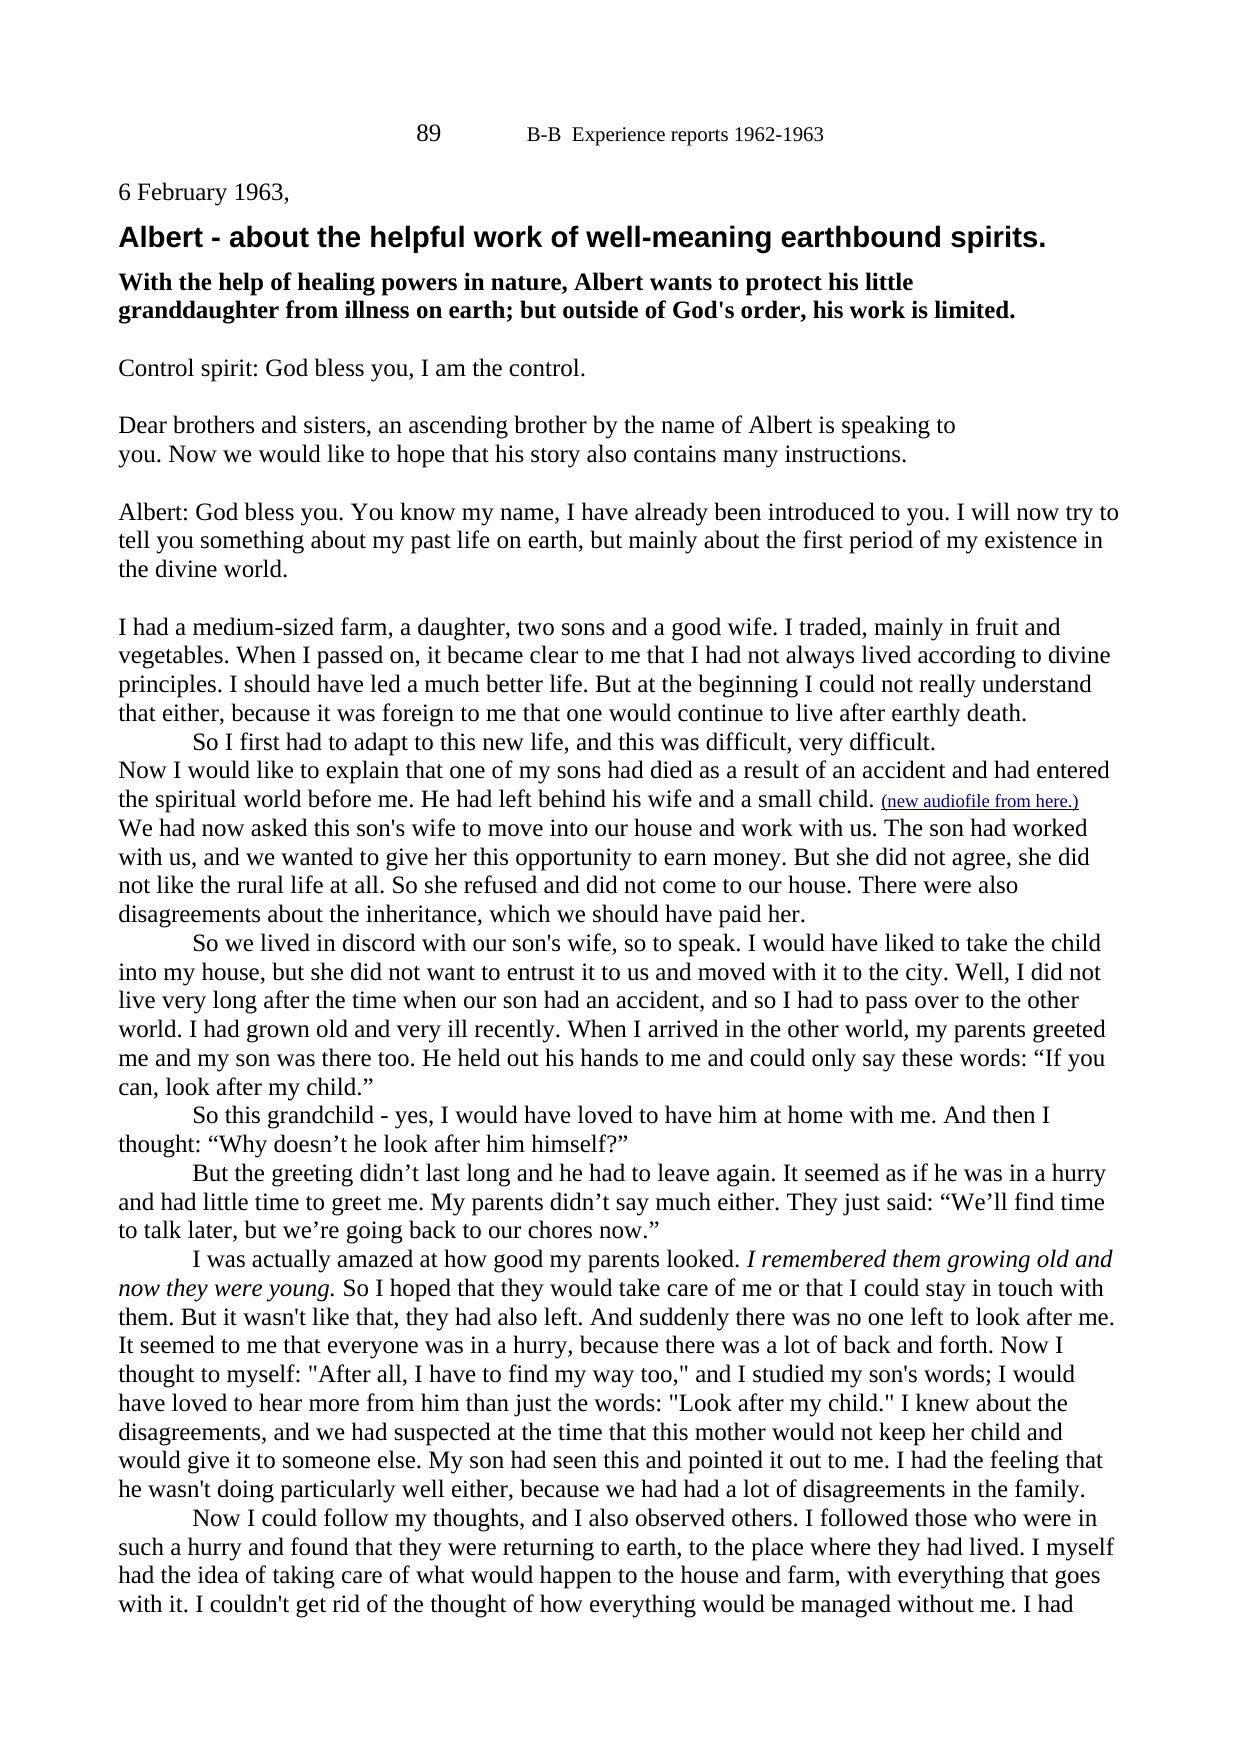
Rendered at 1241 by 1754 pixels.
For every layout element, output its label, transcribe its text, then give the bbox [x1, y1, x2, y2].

text We had now asked this son's wife to move into our house and work with us. The son had worked with us, and we wanted to give her this opportunity to earn money. But she did not agree, she did not like the rural life at all. So she refused and did not come to our house. There were also disagreements about the inheritance, which we should have paid her. [118, 813, 1122, 928]
text So we lived in discord with our son's wife, so to speak. I would have liked to take the child into my house, but she did not want to entrust it to us and moved with it to the city. Well, I did not live very long after the time when our son had an accident, and so I had to pass over to the other world. I had grown old and very ill recently. When I arrived in the other world, my parents greeted me and my son was there too. He held out his hands to me and could only say these words: “If you can, look after my child.” [118, 928, 1122, 1100]
text Control spirit: God bless you, I am the control. [118, 353, 1122, 382]
text So I first had to adapt to this new life, and this was difficult, very difficult. [118, 727, 1122, 755]
text granddaughter from illness on earth; but outside of God's order, his work is limited. [118, 295, 1122, 324]
text you. Now we would like to hope that his story also contains many instructions. [118, 439, 1122, 468]
text Now I would like to explain that one of my sons had died as a result of an accident and had entered the spiritual world before me. He had left behind his wife and a small child. (new audiofile from here.) [118, 755, 1122, 813]
text I was actually amazed at how good my parents looked. I remembered them growing old and now they were young. So I hoped that they would take care of me or that I could stay in touch with them. But it wasn't like that, they had also left. And suddenly there was no one left to look after me. It seemed to me that everyone was in a hurry, because there was a lot of back and forth. Now I thought to myself: "After all, I have to find my way too," and I studied my son's words; I would have loved to hear more from him than just the words: "Look after my child." I knew about the disagreements, and we had suspected at the time that this mother would not keep her child and would give it to someone else. My son had seen this and pointed it out to me. I had the feeling that he wasn't doing particularly well either, because we had had a lot of disagreements in the family. Now I could follow my thoughts, and I also observed others. I followed those who were in such a hurry and found that they were returning to earth, to the place where they had lived. I myself had the idea of ​​taking care of what would happen to the house and farm, with everything that goes with it. I couldn't get rid of the thought of how everything would be managed without me. I had [118, 1244, 1122, 1618]
text Albert: God bless you. You know my name, I have already been introduced to you. I will now try to tell you something about my past life on earth, but mainly about the first period of my existence in the divine world. [118, 497, 1122, 583]
text With the help of healing powers in nature, Albert wants to protect his little [118, 267, 1122, 295]
text So this grandchild - yes, I would have loved to have him at home with me. And then I thought: “Why doesn’t he look after him himself?” [118, 1100, 1122, 1158]
text Dear brothers and sisters, an ascending brother by the name of Albert is speaking to [118, 410, 1122, 439]
subtitle Albert - about the helpful work of well-meaning earthbound spirits. [118, 220, 1122, 254]
text I had a medium-sized farm, a daughter, two sons and a good wife. I traded, mainly in fruit and vegetables. When I passed on, it became clear to me that I had not always lived according to divine principles. I should have led a much better life. But at the beginning I could not really understand that either, because it was foreign to me that one would continue to live after earthly death. [118, 612, 1122, 727]
text But the greeting didn’t last long and he had to leave again. It seemed as if he was in a hurry and had little time to greet me. My parents didn’t say much either. They just said: “We’ll find time to talk later, but we’re going back to our chores now.” [118, 1158, 1122, 1244]
text 6 February 1963, [118, 177, 1122, 206]
